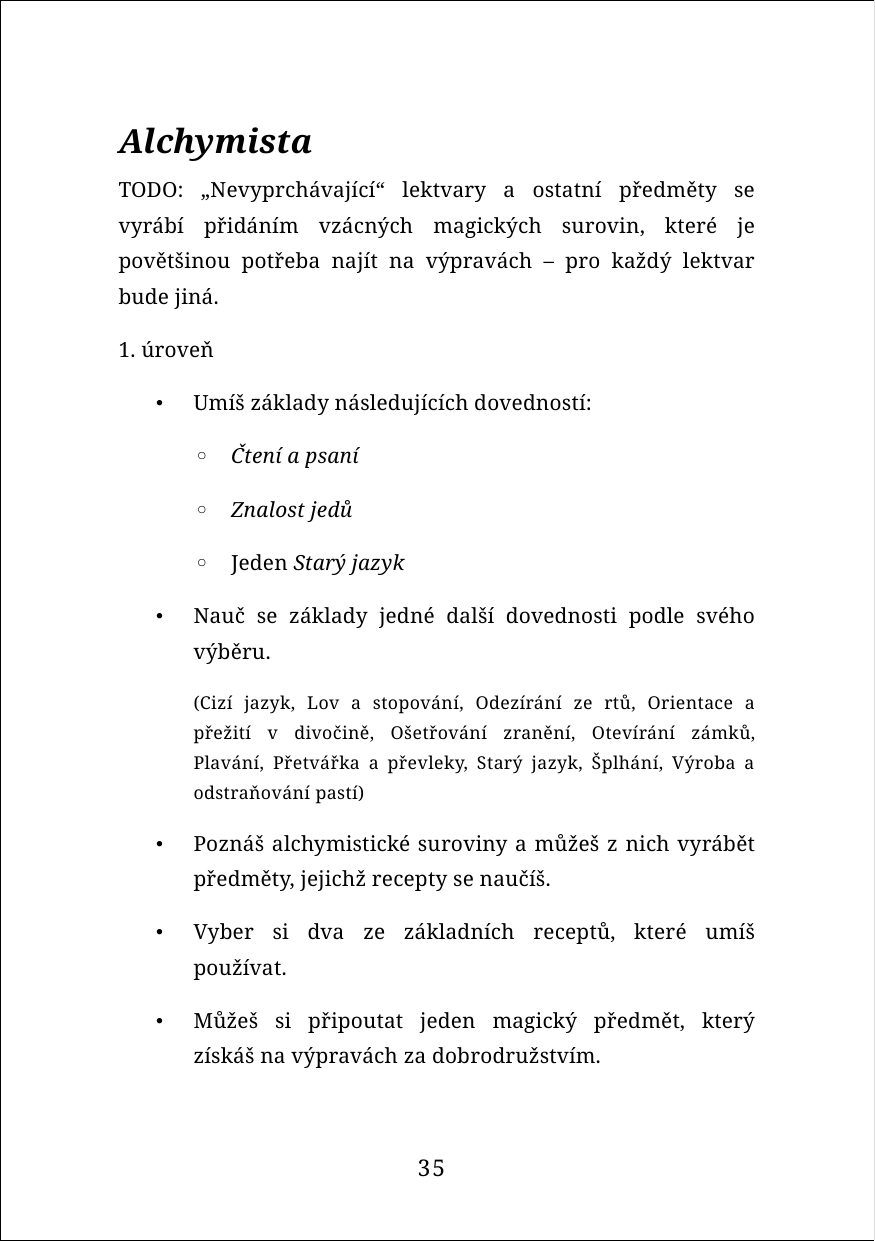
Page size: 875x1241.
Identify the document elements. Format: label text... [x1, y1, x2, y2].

list Nauč se základy jedné další dovednosti podle svého výběru. [156, 601, 756, 665]
list (Cizí jazyk, Lov a stopování, Odezírání ze rtů, Orientace a přežití v divočině, Ošetřování zranění, Otevírání zámků, Plavání, Přetvářka a převleky, Starý jazyk, Šplhání, Výroba a odstraňování pastí) [156, 690, 756, 805]
subtitle Alchymista [118, 118, 756, 164]
text TODO: „Nevyprchávající“ lektvary a ostatní předměty se vyrábí přidáním vzácných magických surovin, které je povětšinou potřeba najít na výpravách – pro každý lektvar bude jiná. [118, 175, 756, 310]
list Poznáš alchymistické suroviny a můžeš z nich vyrábět předměty, jejichž recepty se naučíš. [156, 829, 756, 893]
list Umíš základy následujících dovedností: [156, 388, 756, 417]
list Znalost jedů [193, 495, 756, 523]
text 1. úroveň [118, 335, 756, 364]
list Můžeš si připoutat jeden magický předmět, který získáš na výpravách za dobrodružstvím. [156, 1006, 756, 1070]
list Vyber si dva ze základních receptů, které umíš používat. [156, 917, 756, 981]
list Jeden Starý jazyk [193, 548, 756, 577]
list Čtení a psaní [193, 442, 756, 470]
